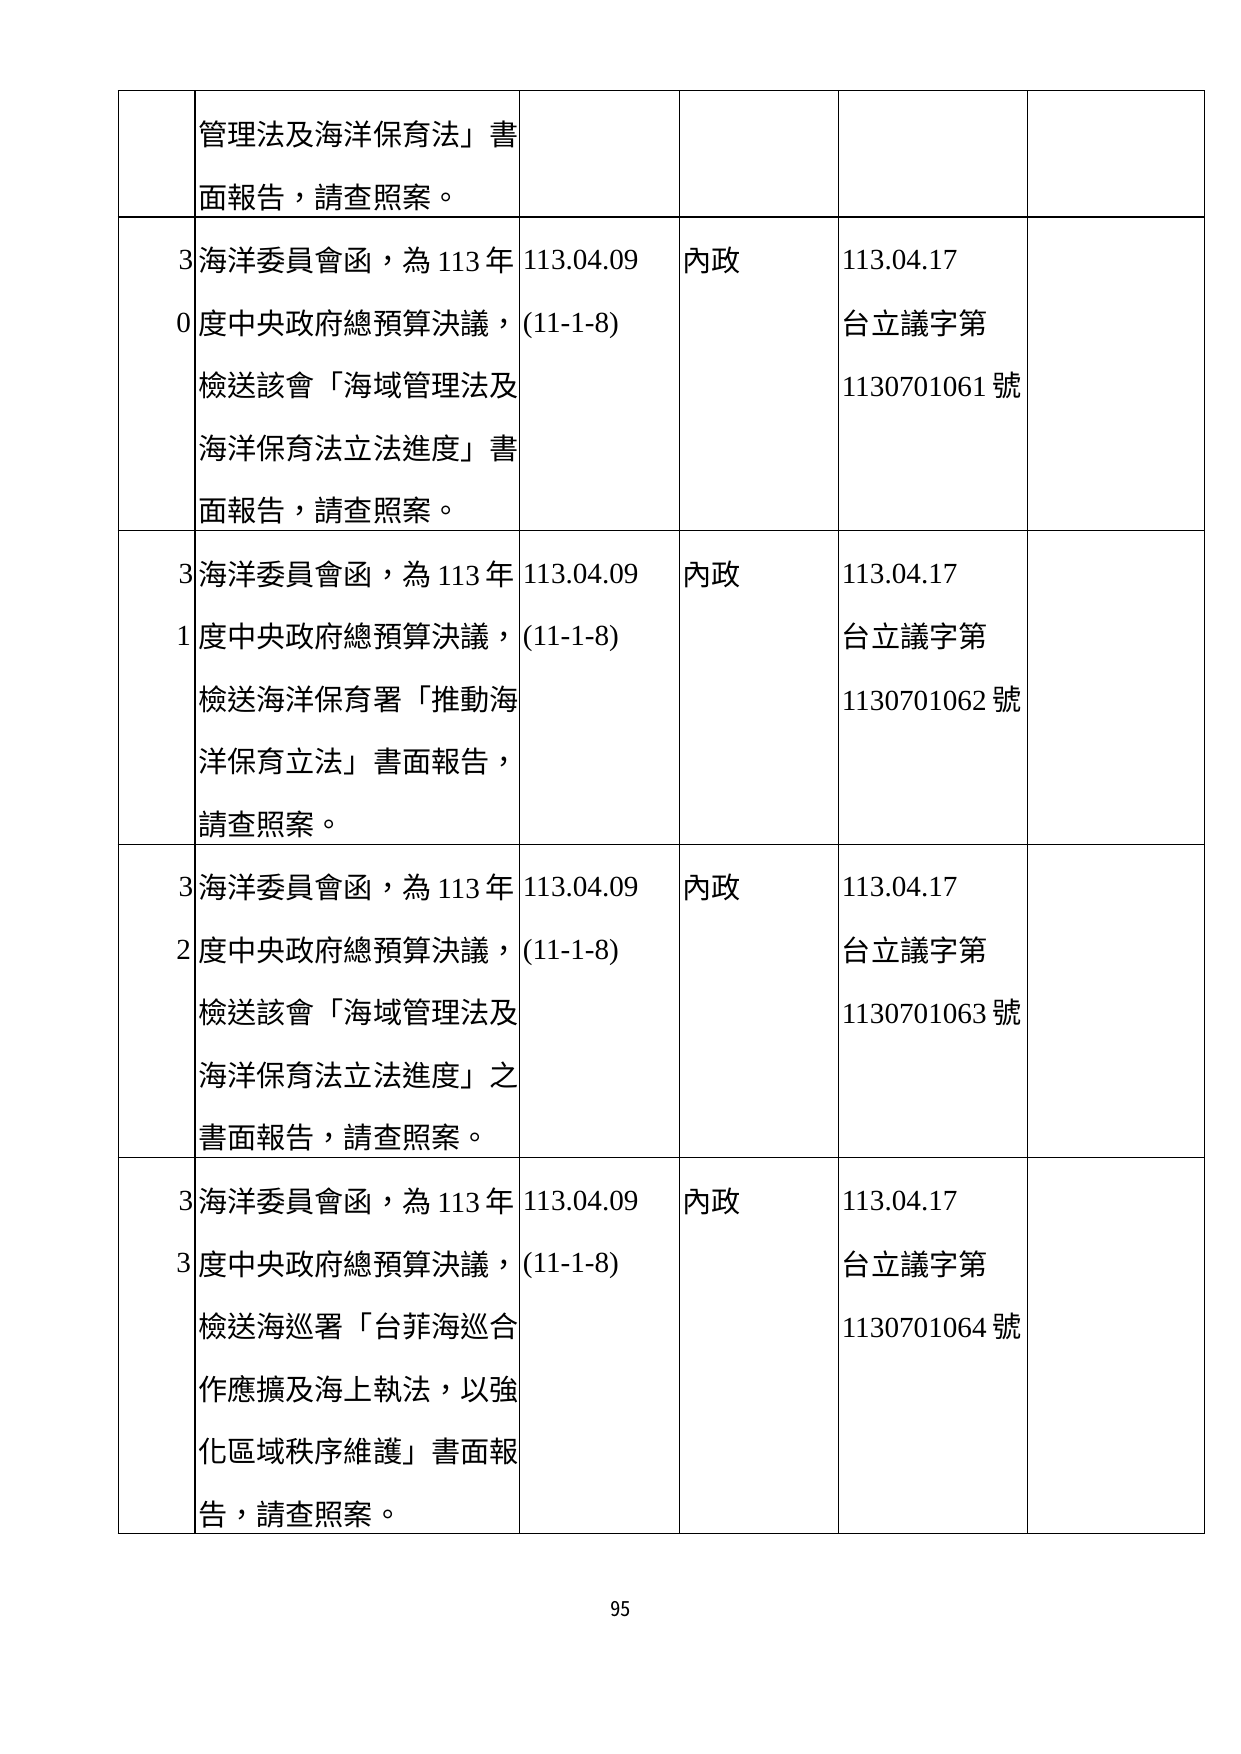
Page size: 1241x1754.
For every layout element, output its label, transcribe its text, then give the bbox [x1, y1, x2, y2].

table_cell [839, 91, 1027, 216]
table_cell 內政 [680, 1158, 838, 1533]
table_cell [119, 531, 194, 843]
table_cell [1028, 845, 1204, 1157]
table_cell [520, 91, 679, 216]
table_cell 113.04.09 (11-1-8) [520, 1158, 679, 1533]
table_cell 海洋委員會函，為113年度中央政府總預算決議，檢送該會「海域管理法及海洋保育法立法進度」書面報告，請查照案。 [196, 218, 519, 530]
table_cell [1028, 91, 1204, 216]
table_cell 內政 [680, 218, 838, 530]
table_cell 內政 [680, 845, 838, 1157]
table_cell 113.04.09 (11-1-8) [520, 218, 679, 530]
table_cell 113.04.17 台立議字第1130701062號 [839, 531, 1027, 843]
table_cell 管理法及海洋保育法」書面報告，請查照案。 [196, 91, 519, 216]
table_cell 海洋委員會函，為113年度中央政府總預算決議，檢送海巡署「台菲海巡合作應擴及海上執法，以強化區域秩序維護」書面報告，請查照案。 [196, 1158, 519, 1533]
table_cell [1028, 1158, 1204, 1533]
table_cell 113.04.09 (11-1-8) [520, 531, 679, 843]
table_cell [119, 845, 194, 1157]
table_cell [680, 91, 838, 216]
table_cell 海洋委員會函，為113年度中央政府總預算決議，檢送該會「海域管理法及海洋保育法立法進度」之書面報告，請查照案。 [196, 845, 519, 1157]
table_cell 海洋委員會函，為113年度中央政府總預算決議，檢送海洋保育署「推動海洋保育立法」書面報告，請查照案。 [196, 531, 519, 843]
table_cell 113.04.09 (11-1-8) [520, 845, 679, 1157]
table_cell 113.04.17 台立議字第1130701064號 [839, 1158, 1027, 1533]
table_cell [119, 218, 194, 530]
table_cell [119, 91, 194, 216]
table_cell 113.04.17 台立議字第1130701063號 [839, 845, 1027, 1157]
table_cell [1028, 218, 1204, 530]
table_cell 113.04.17 台立議字第1130701061號 [839, 218, 1027, 530]
table_cell 內政 [680, 531, 838, 843]
table_cell [1028, 531, 1204, 843]
table_cell [119, 1158, 194, 1533]
